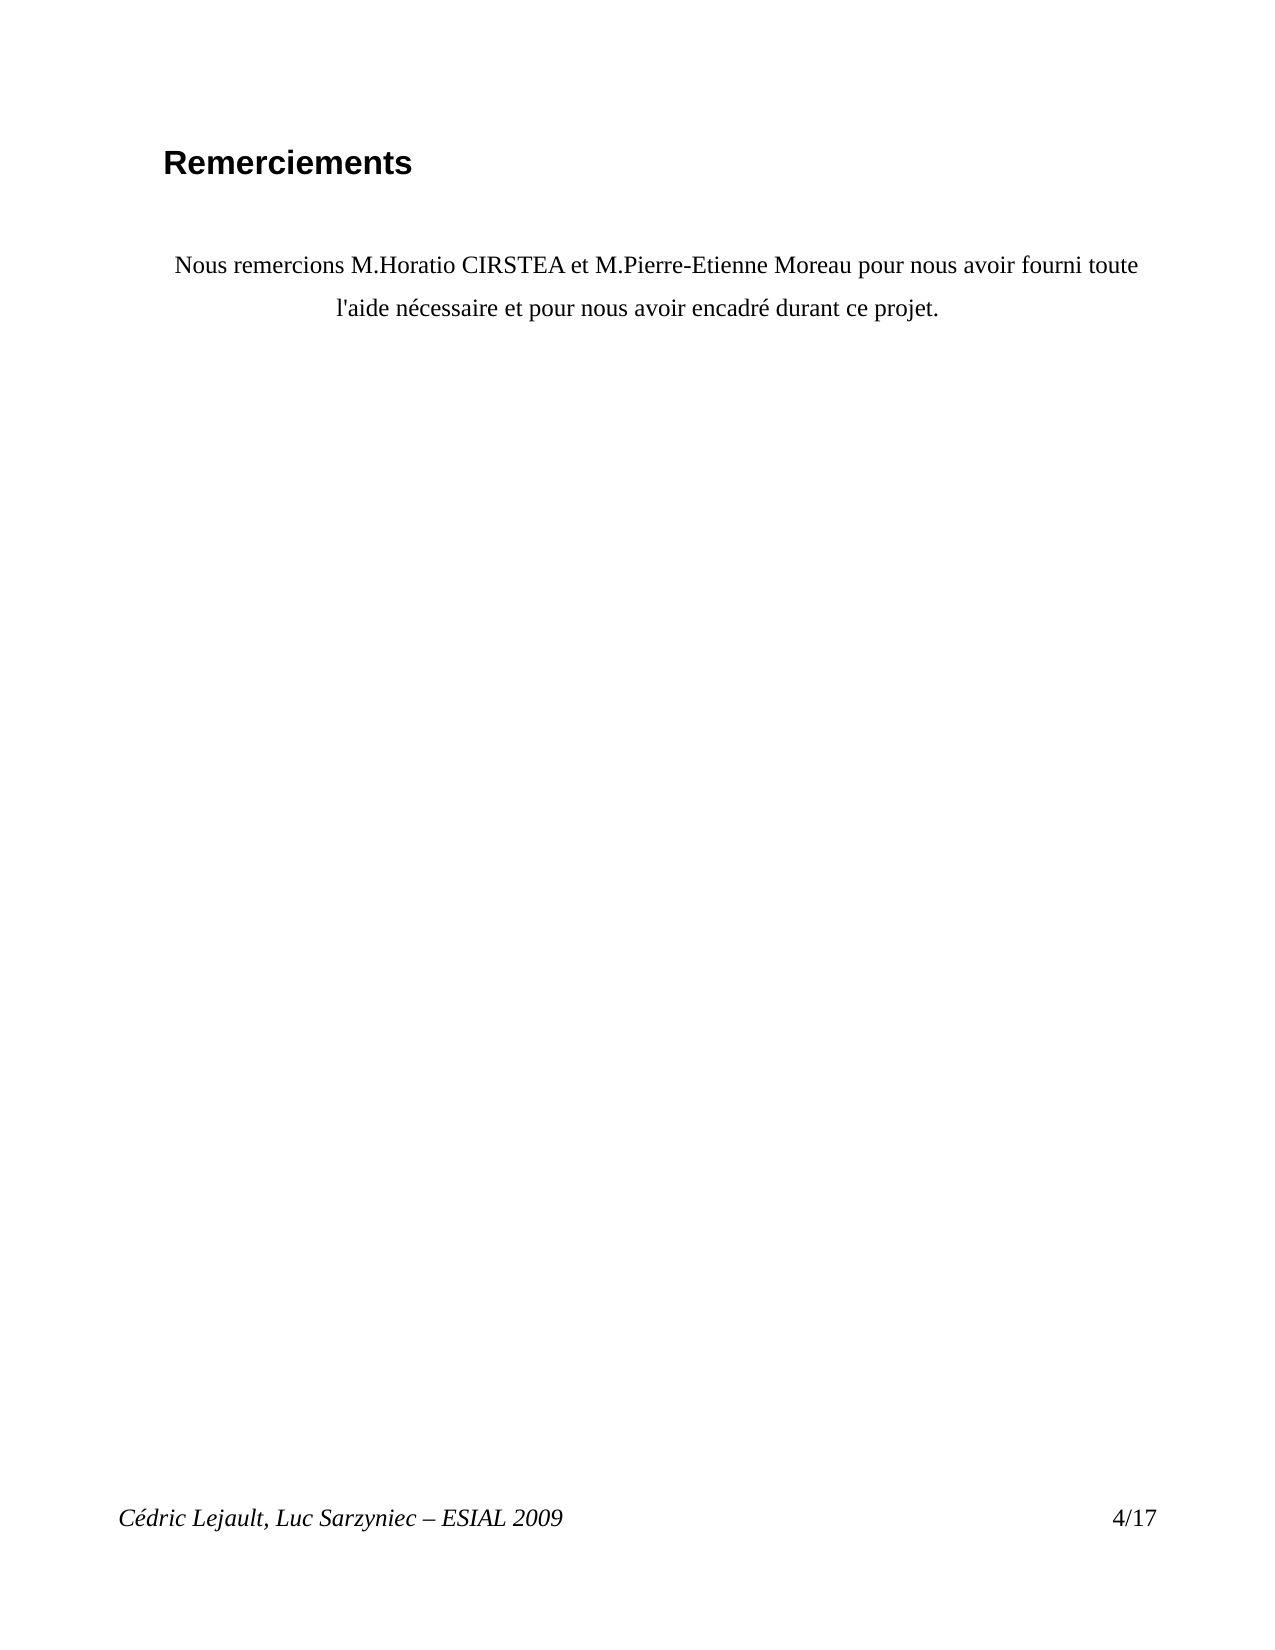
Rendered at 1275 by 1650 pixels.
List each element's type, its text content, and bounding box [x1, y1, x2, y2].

text Nous remercions M.Horatio CIRSTEA et M.Pierre-Etienne Moreau pour nous avoir fourni toute l'aide nécessaire et pour nous avoir encadré durant ce projet. [118, 250, 1157, 322]
subtitle Remerciements [118, 143, 1157, 182]
